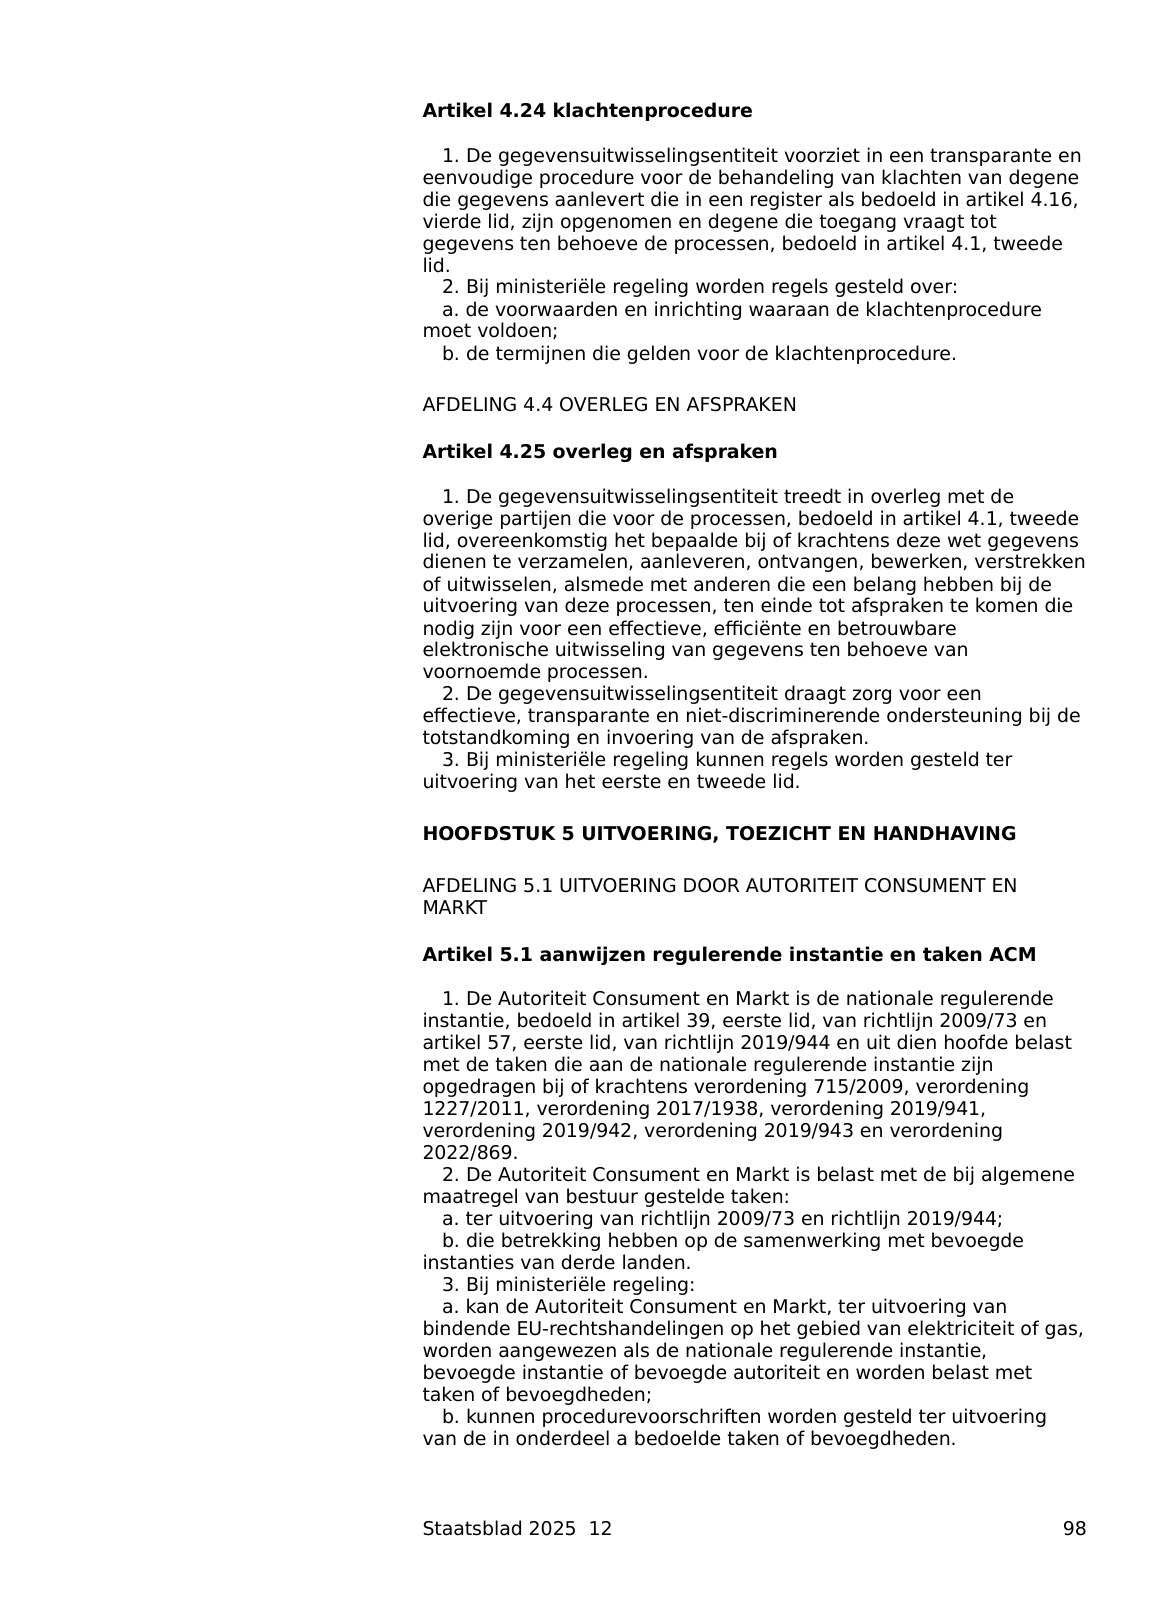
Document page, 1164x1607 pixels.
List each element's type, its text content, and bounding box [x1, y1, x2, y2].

subtitle Artikel 5.1 aanwijzen regulerende instantie en taken ACM [422, 944, 1087, 966]
text b. die betrekking hebben op de samenwerking met bevoegde instanties van derde landen. [422, 1230, 1087, 1274]
text 2. Bij ministeriële regeling worden regels gesteld over: [422, 276, 1087, 298]
text 2. De gegevensuitwisselingsentiteit draagt zorg voor een effectieve, transparante en niet-discriminerende ondersteuning bij de totstandkoming en invoering van de afspraken. [422, 683, 1087, 749]
text b. kunnen procedurevoorschriften worden gesteld ter uitvoering van de in onderdeel a bedoelde taken of bevoegdheden. [422, 1406, 1087, 1450]
subtitle AFDELING 4.4 OVERLEG EN AFSPRAKEN [422, 394, 1087, 416]
text 3. Bij ministeriële regeling kunnen regels worden gesteld ter uitvoering van het eerste en tweede lid. [422, 749, 1087, 793]
subtitle HOOFDSTUK 5 UITVOERING, TOEZICHT EN HANDHAVING [422, 823, 1087, 845]
subtitle AFDELING 5.1 UITVOERING DOOR AUTORITEIT CONSUMENT EN MARKT [422, 875, 1087, 919]
text 2. De Autoriteit Consument en Markt is belast met de bij algemene maatregel van bestuur gestelde taken: [422, 1164, 1087, 1208]
subtitle Artikel 4.25 overleg en afspraken [422, 441, 1087, 463]
text 1. De Autoriteit Consument en Markt is de nationale regulerende instantie, bedoeld in artikel 39, eerste lid, van richtlijn 2009/73 en artikel 57, eerste lid, van richtlijn 2019/944 en uit dien hoofde belast met de taken die aan de nationale regulerende instantie zijn opgedragen bij of krachtens verordening 715/2009, verordening 1227/2011, verordening 2017/1938, verordening 2019/941, verordening 2019/942, verordening 2019/943 en verordening 2022/869. [422, 988, 1087, 1164]
text a. kan de Autoriteit Consument en Markt, ter uitvoering van bindende EU-rechtshandelingen op het gebied van elektriciteit of gas, worden aangewezen als de nationale regulerende instantie, bevoegde instantie of bevoegde autoriteit en worden belast met taken of bevoegdheden; [422, 1296, 1087, 1406]
text 1. De gegevensuitwisselingsentiteit treedt in overleg met de overige partijen die voor de processen, bedoeld in artikel 4.1, tweede lid, overeenkomstig het bepaalde bij of krachtens deze wet gegevens dienen te verzamelen, aanleveren, ontvangen, bewerken, verstrekken of uitwisselen, alsmede met anderen die een belang hebben bij de uitvoering van deze processen, ten einde tot afspraken te komen die nodig zijn voor een effectieve, efficiënte en betrouwbare elektronische uitwisseling van gegevens ten behoeve van voornoemde processen. [422, 486, 1087, 683]
text a. ter uitvoering van richtlijn 2009/73 en richtlijn 2019/944; [422, 1208, 1087, 1230]
subtitle Artikel 4.24 klachtenprocedure [422, 100, 1087, 122]
text 1. De gegevensuitwisselingsentiteit voorziet in een transparante en eenvoudige procedure voor de behandeling van klachten van degene die gegevens aanlevert die in een register als bedoeld in artikel 4.16, vierde lid, zijn opgenomen en degene die toegang vraagt tot gegevens ten behoeve de processen, bedoeld in artikel 4.1, tweede lid. [422, 144, 1087, 276]
text a. de voorwaarden en inrichting waaraan de klachtenprocedure moet voldoen; [422, 298, 1087, 342]
text b. de termijnen die gelden voor de klachtenprocedure. [422, 342, 1087, 364]
text 3. Bij ministeriële regeling: [422, 1274, 1087, 1296]
